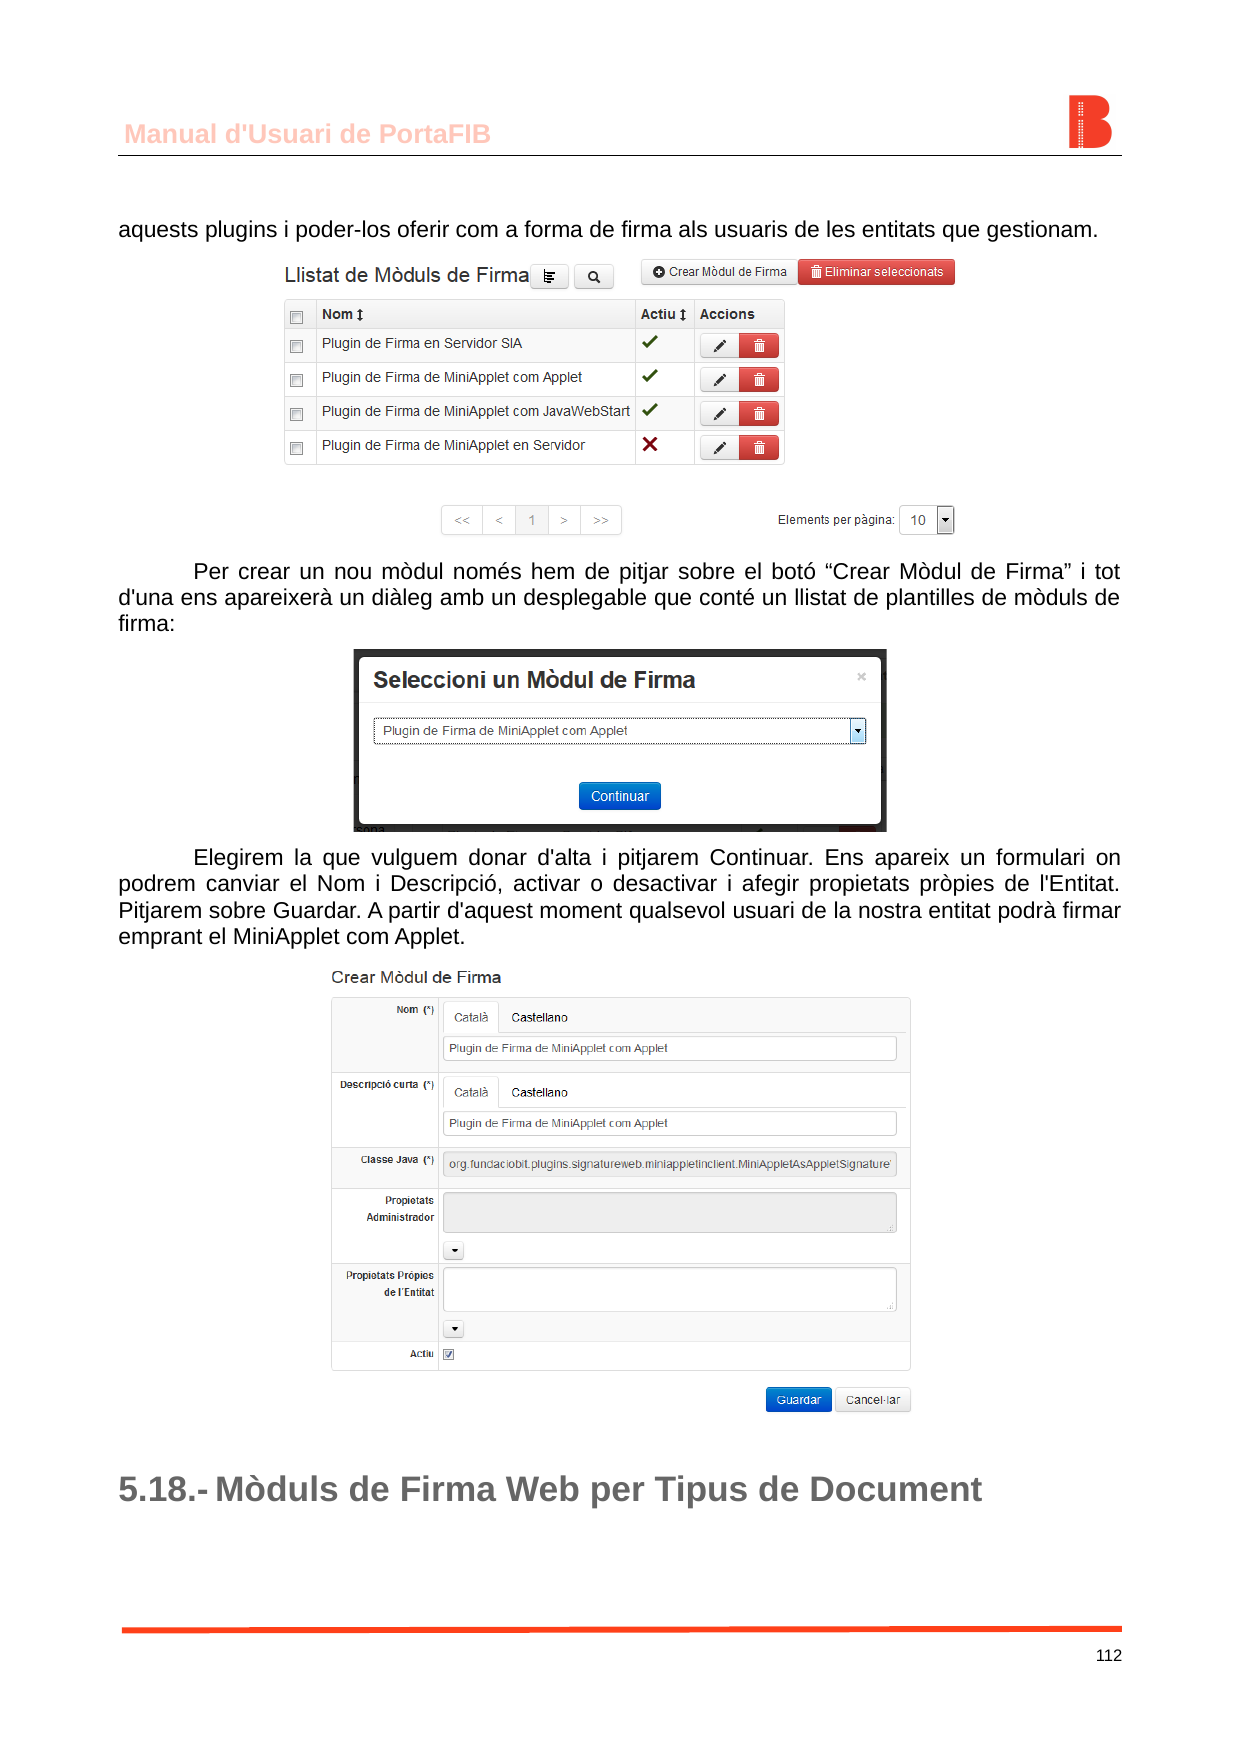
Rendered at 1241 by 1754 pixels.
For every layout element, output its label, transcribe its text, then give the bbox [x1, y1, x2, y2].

picture [323, 962, 917, 1417]
subtitle Mòduls de Firma Web per Tipus de Document [118, 1468, 1122, 1508]
picture [277, 254, 963, 546]
text aquests plugins i poder-los oferir com a forma de firma als usuaris de les entitats que gestionam. [118, 216, 1122, 242]
picture [1063, 94, 1117, 150]
text Elegirem la que vulguem donar d'alta i pitjarem Continuar. Ens apareix un formulari on podrem canviar el Nom i Descripció, activar o desactivar i afegir propietats pròpies de l'Entitat. Pitjarem sobre Guardar. A partir d'aquest moment qualsevol usuari de la nostra entitat podrà firmar emprant el MiniApplet com Applet. [118, 844, 1122, 949]
picture [353, 649, 887, 832]
text Per crear un nou mòdul només hem de pitjar sobre el botó “Crear Mòdul de Firma” i tot d'una ens apareixerà un diàleg amb un desplegable que conté un llistat de plantilles de mòduls de firma: [118, 558, 1122, 637]
